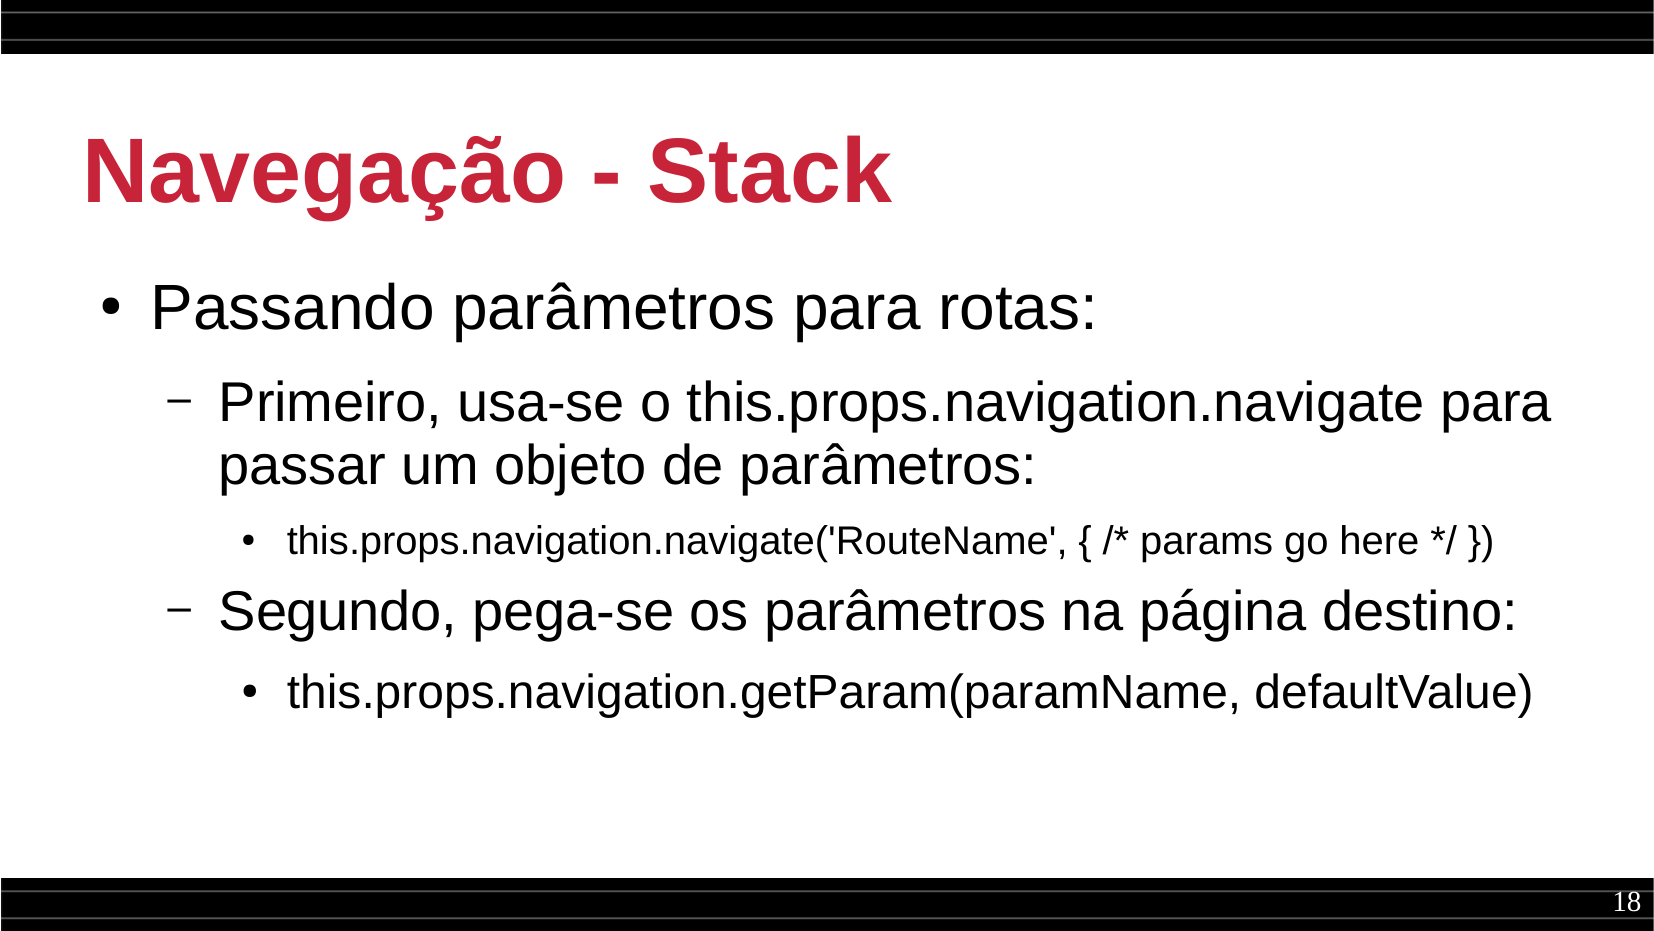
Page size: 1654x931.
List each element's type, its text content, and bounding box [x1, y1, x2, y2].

list Passando parâmetros para rotas: Primeiro, usa-se o this.props.navigation.navigate para passar um objeto de parâmetros: this.props.navigation.navigate('RouteName', { /* params go here */ }) Segundo, pega-se os parâmetros na página destino: this.props.navigation.getParam(paramName, defaultValue) [82, 271, 1571, 758]
title Navegação - Stack [82, 92, 1571, 249]
picture [1, 878, 1654, 931]
picture [1, 0, 1654, 54]
